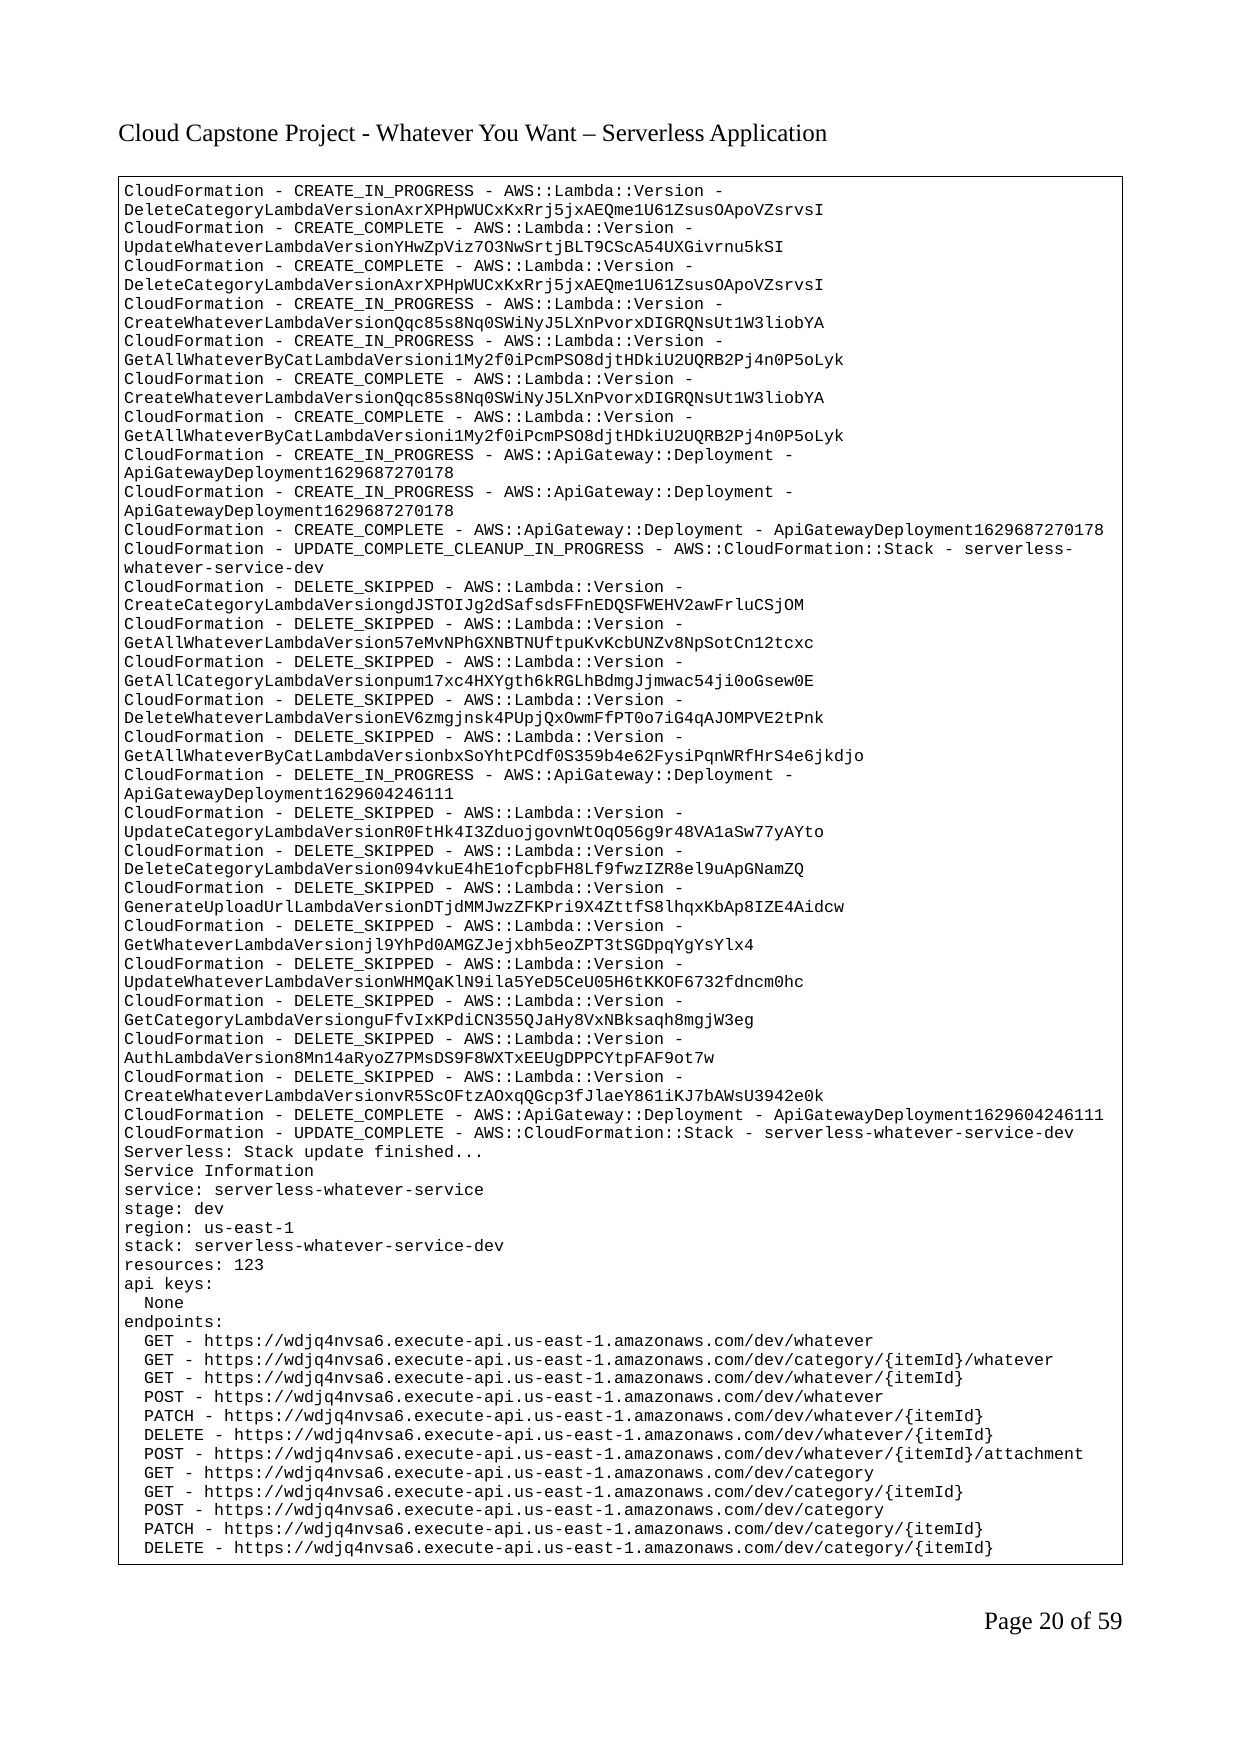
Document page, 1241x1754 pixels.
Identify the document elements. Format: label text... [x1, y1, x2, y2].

table_header CloudFormation - CREATE_IN_PROGRESS - AWS::Lambda::Version - DeleteCategoryLambdaVersionAxrXPHpWUCxKxRrj5jxAEQme1U61ZsusOApoVZsrvsI CloudFormation - CREATE_COMPLETE - AWS::Lambda::Version - UpdateWhateverLambdaVersionYHwZpViz7O3NwSrtjBLT9CScA54UXGivrnu5kSI CloudFormation - CREATE_COMPLETE - AWS::Lambda::Version - DeleteCategoryLambdaVersionAxrXPHpWUCxKxRrj5jxAEQme1U61ZsusOApoVZsrvsI CloudFormation - CREATE_IN_PROGRESS - AWS::Lambda::Version - CreateWhateverLambdaVersionQqc85s8Nq0SWiNyJ5LXnPvorxDIGRQNsUt1W3liobYA CloudFormation - CREATE_IN_PROGRESS - AWS::Lambda::Version - GetAllWhateverByCatLambdaVersioni1My2f0iPcmPSO8djtHDkiU2UQRB2Pj4n0P5oLyk CloudFormation - CREATE_COMPLETE - AWS::Lambda::Version - CreateWhateverLambdaVersionQqc85s8Nq0SWiNyJ5LXnPvorxDIGRQNsUt1W3liobYA CloudFormation - CREATE_COMPLETE - AWS::Lambda::Version - GetAllWhateverByCatLambdaVersioni1My2f0iPcmPSO8djtHDkiU2UQRB2Pj4n0P5oLyk CloudFormation - CREATE_IN_PROGRESS - AWS::ApiGateway::Deployment - ApiGatewayDeployment1629687270178 CloudFormation - CREATE_IN_PROGRESS - AWS::ApiGateway::Deployment - ApiGatewayDeployment1629687270178 CloudFormation - CREATE_COMPLETE - AWS::ApiGateway::Deployment - ApiGatewayDeployment1629687270178 CloudFormation - UPDATE_COMPLETE_CLEANUP_IN_PROGRESS - AWS::CloudFormation::Stack - serverless-whatever-service-dev CloudFormation - DELETE_SKIPPED - AWS::Lambda::Version - CreateCategoryLambdaVersiongdJSTOIJg2dSafsdsFFnEDQSFWEHV2awFrluCSjOM CloudFormation - DELETE_SKIPPED - AWS::Lambda::Version - GetAllWhateverLambdaVersion57eMvNPhGXNBTNUftpuKvKcbUNZv8NpSotCn12tcxc CloudFormation - DELETE_SKIPPED - AWS::Lambda::Version - GetAllCategoryLambdaVersionpum17xc4HXYgth6kRGLhBdmgJjmwac54ji0oGsew0E CloudFormation - DELETE_SKIPPED - AWS::Lambda::Version - DeleteWhateverLambdaVersionEV6zmgjnsk4PUpjQxOwmFfPT0o7iG4qAJOMPVE2tPnk CloudFormation - DELETE_SKIPPED - AWS::Lambda::Version - GetAllWhateverByCatLambdaVersionbxSoYhtPCdf0S359b4e62FysiPqnWRfHrS4e6jkdjo CloudFormation - DELETE_IN_PROGRESS - AWS::ApiGateway::Deployment - ApiGatewayDeployment1629604246111 CloudFormation - DELETE_SKIPPED - AWS::Lambda::Version - UpdateCategoryLambdaVersionR0FtHk4I3ZduojgovnWtOqO56g9r48VA1aSw77yAYto CloudFormation - DELETE_SKIPPED - AWS::Lambda::Version - DeleteCategoryLambdaVersion094vkuE4hE1ofcpbFH8Lf9fwzIZR8el9uApGNamZQ CloudFormation - DELETE_SKIPPED - AWS::Lambda::Version - GenerateUploadUrlLambdaVersionDTjdMMJwzZFKPri9X4ZttfS8lhqxKbAp8IZE4Aidcw CloudFormation - DELETE_SKIPPED - AWS::Lambda::Version - GetWhateverLambdaVersionjl9YhPd0AMGZJejxbh5eoZPT3tSGDpqYgYsYlx4 CloudFormation - DELETE_SKIPPED - AWS::Lambda::Version - UpdateWhateverLambdaVersionWHMQaKlN9ila5YeD5CeU05H6tKKOF6732fdncm0hc CloudFormation - DELETE_SKIPPED - AWS::Lambda::Version - GetCategoryLambdaVersionguFfvIxKPdiCN355QJaHy8VxNBksaqh8mgjW3eg CloudFormation - DELETE_SKIPPED - AWS::Lambda::Version - AuthLambdaVersion8Mn14aRyoZ7PMsDS9F8WXTxEEUgDPPCYtpFAF9ot7w CloudFormation - DELETE_SKIPPED - AWS::Lambda::Version - CreateWhateverLambdaVersionvR5ScOFtzAOxqQGcp3fJlaeY861iKJ7bAWsU3942e0k CloudFormation - DELETE_COMPLETE - AWS::ApiGateway::Deployment - ApiGatewayDeployment1629604246111 CloudFormation - UPDATE_COMPLETE - AWS::CloudFormation::Stack - serverless-whatever-service-dev Serverless: Stack update finished... Service Information service: serverless-whatever-service stage: dev region: us-east-1 stack: serverless-whatever-service-dev resources: 123 api keys: None endpoints: GET - https://wdjq4nvsa6.execute-api.us-east-1.amazonaws.com/dev/whatever GET - https://wdjq4nvsa6.execute-api.us-east-1.amazonaws.com/dev/category/{itemId}/whatever GET - https://wdjq4nvsa6.execute-api.us-east-1.amazonaws.com/dev/whatever/{itemId} POST - https://wdjq4nvsa6.execute-api.us-east-1.amazonaws.com/dev/whatever PATCH - https://wdjq4nvsa6.execute-api.us-east-1.amazonaws.com/dev/whatever/{itemId} DELETE - https://wdjq4nvsa6.execute-api.us-east-1.amazonaws.com/dev/whatever/{itemId} POST - https://wdjq4nvsa6.execute-api.us-east-1.amazonaws.com/dev/whatever/{itemId}/attachment GET - https://wdjq4nvsa6.execute-api.us-east-1.amazonaws.com/dev/category GET - https://wdjq4nvsa6.execute-api.us-east-1.amazonaws.com/dev/category/{itemId} POST - https://wdjq4nvsa6.execute-api.us-east-1.amazonaws.com/dev/category PATCH - https://wdjq4nvsa6.execute-api.us-east-1.amazonaws.com/dev/category/{itemId} DELETE - https://wdjq4nvsa6.execute-api.us-east-1.amazonaws.com/dev/category/{itemId} [119, 177, 1122, 1564]
